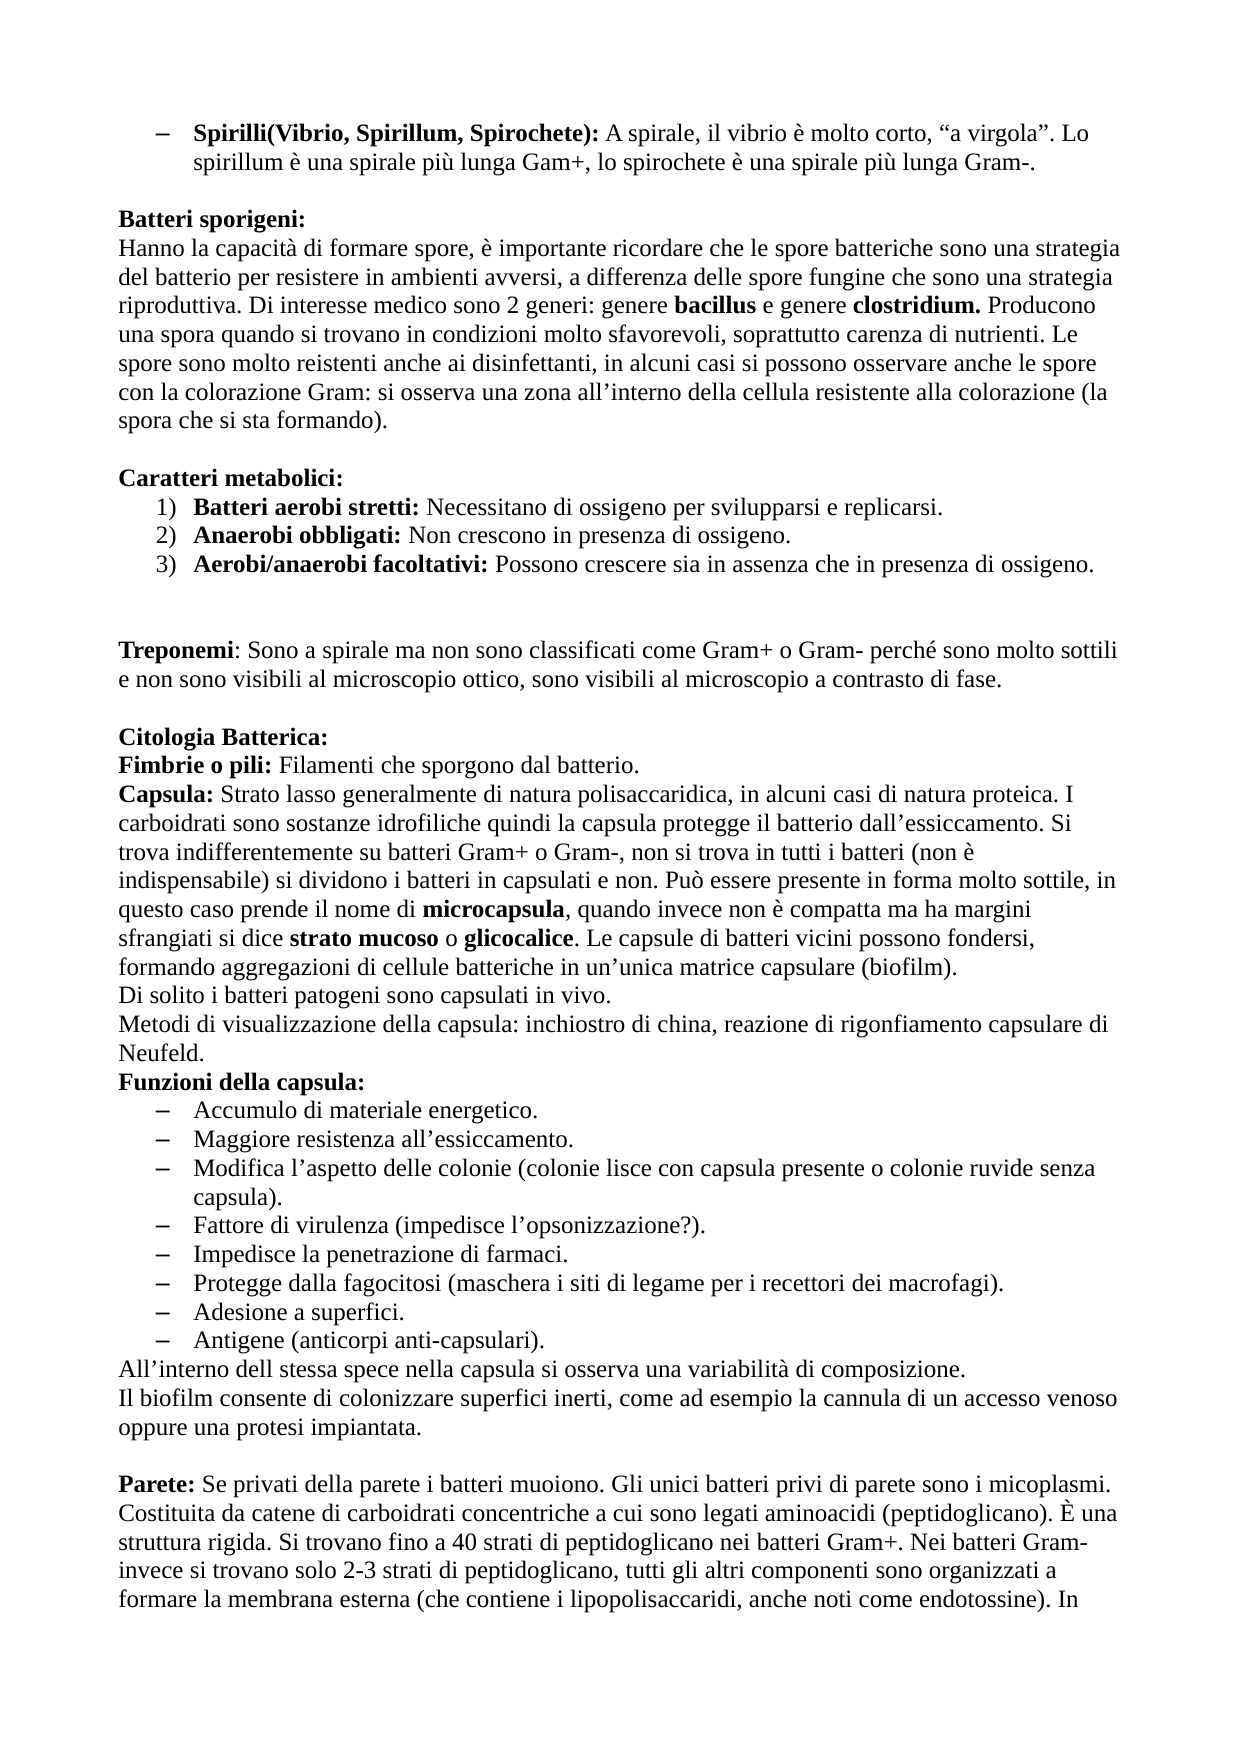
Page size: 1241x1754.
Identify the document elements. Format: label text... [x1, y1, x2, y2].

text Fimbrie o pili: Filamenti che sporgono dal batterio. [118, 751, 1122, 779]
list Accumulo di materiale energetico. [156, 1096, 1122, 1124]
text Funzioni della capsula: [118, 1067, 1122, 1096]
text Caratteri metabolici: [118, 463, 1122, 492]
text Il biofilm consente di colonizzare superfici inerti, come ad esempio la cannula di un accesso venoso oppure una protesi impiantata. [118, 1383, 1122, 1441]
text Costituita da catene di carboidrati concentriche a cui sono legati aminoacidi (peptidoglicano). È una struttura rigida. Si trovano fino a 40 strati di peptidoglicano nei batteri Gram+. Nei batteri Gram- invece si trovano solo 2-3 strati di peptidoglicano, tutti gli altri componenti sono organizzati a formare la membrana esterna (che contiene i lipopolisaccaridi, anche noti come endotossine). In [118, 1498, 1122, 1613]
text Citologia Batterica: [118, 722, 1122, 751]
text Di solito i batteri patogeni sono capsulati in vivo. [118, 981, 1122, 1009]
text Parete: Se privati della parete i batteri muoiono. Gli unici batteri privi di parete sono i micoplasmi. [118, 1469, 1122, 1498]
text Metodi di visualizzazione della capsula: inchiostro di china, reazione di rigonfiamento capsulare di Neufeld. [118, 1009, 1122, 1067]
list Impedisce la penetrazione di farmaci. [156, 1239, 1122, 1268]
list Aerobi/anaerobi facoltativi: Possono crescere sia in assenza che in presenza di ossigeno. [156, 549, 1122, 578]
list Adesione a superfici. [156, 1297, 1122, 1326]
list Antigene (anticorpi anti-capsulari). [156, 1326, 1122, 1354]
list Modifica l’aspetto delle colonie (colonie lisce con capsula presente o colonie ruvide senza capsula). [156, 1153, 1122, 1211]
list Anaerobi obbligati: Non crescono in presenza di ossigeno. [156, 521, 1122, 549]
list Spirilli(Vibrio, Spirillum, Spirochete): A spirale, il vibrio è molto corto, “a virgola”. Lo spirillum è una spirale più lunga Gam+, lo spirochete è una spirale più lunga Gram-. [156, 118, 1122, 176]
text Treponemi: Sono a spirale ma non sono classificati come Gram+ o Gram- perché sono molto sottili e non sono visibili al microscopio ottico, sono visibili al microscopio a contrasto di fase. [118, 636, 1122, 693]
text Batteri sporigeni: [118, 204, 1122, 233]
list Protegge dalla fagocitosi (maschera i siti di legame per i recettori dei macrofagi). [156, 1268, 1122, 1297]
text All’interno dell stessa spece nella capsula si osserva una variabilità di composizione. [118, 1354, 1122, 1383]
list Batteri aerobi stretti: Necessitano di ossigeno per svilupparsi e replicarsi. [156, 492, 1122, 521]
list Fattore di virulenza (impedisce l’opsonizzazione?). [156, 1211, 1122, 1239]
text Hanno la capacità di formare spore, è importante ricordare che le spore batteriche sono una strategia del batterio per resistere in ambienti avversi, a differenza delle spore fungine che sono una strategia riproduttiva. Di interesse medico sono 2 generi: genere bacillus e genere clostridium. Producono una spora quando si trovano in condizioni molto sfavorevoli, soprattutto carenza di nutrienti. Le spore sono molto reistenti anche ai disinfettanti, in alcuni casi si possono osservare anche le spore con la colorazione Gram: si osserva una zona all’interno della cellula resistente alla colorazione (la spora che si sta formando). [118, 233, 1122, 434]
text Capsula: Strato lasso generalmente di natura polisaccaridica, in alcuni casi di natura proteica. I carboidrati sono sostanze idrofiliche quindi la capsula protegge il batterio dall’essiccamento. Si trova indifferentemente su batteri Gram+ o Gram-, non si trova in tutti i batteri (non è indispensabile) si dividono i batteri in capsulati e non. Può essere presente in forma molto sottile, in questo caso prende il nome di microcapsula, quando invece non è compatta ma ha margini sfrangiati si dice strato mucoso o glicocalice. Le capsule di batteri vicini possono fondersi, formando aggregazioni di cellule batteriche in un’unica matrice capsulare (biofilm). [118, 779, 1122, 981]
list Maggiore resistenza all’essiccamento. [156, 1124, 1122, 1153]
